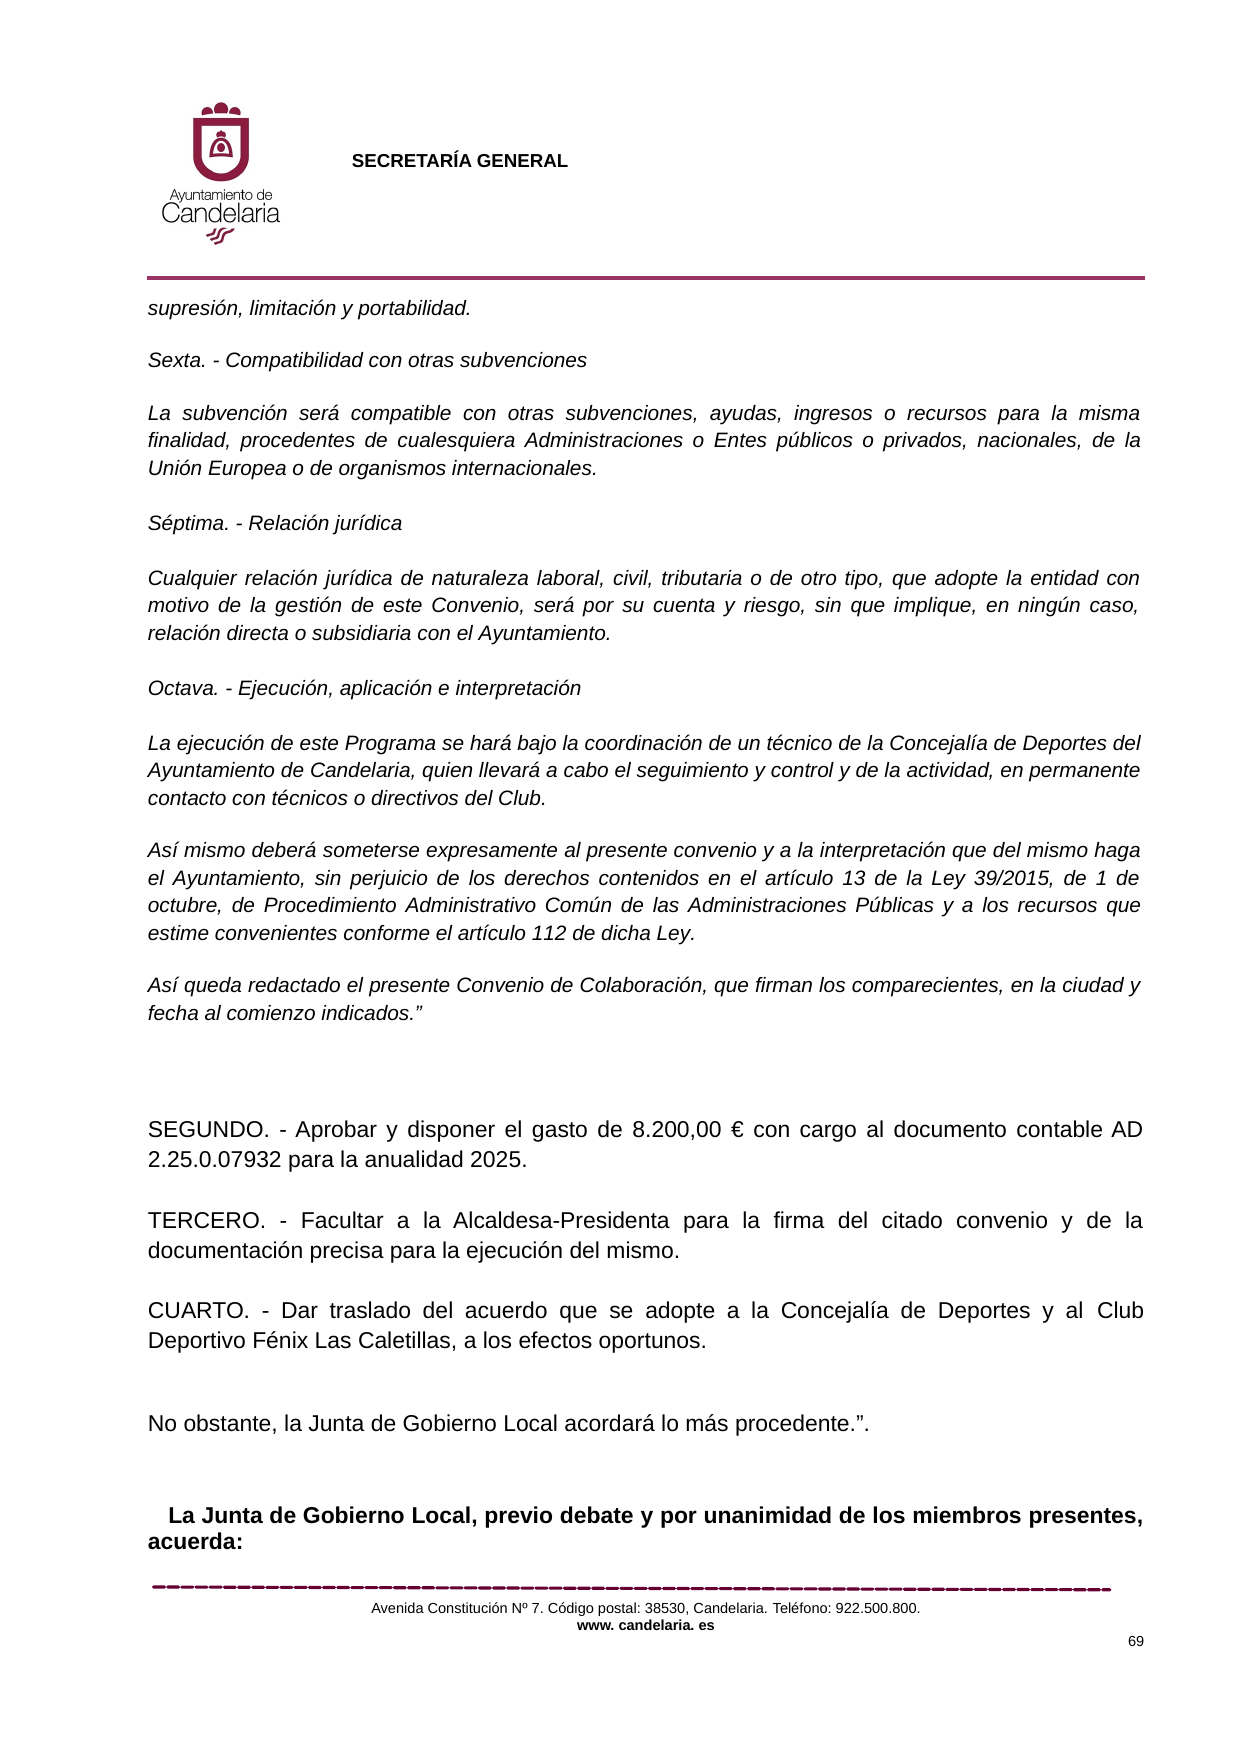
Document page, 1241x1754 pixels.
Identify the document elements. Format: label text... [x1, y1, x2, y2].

text Así queda redactado el presente Convenio de Colaboración, que firman los comparecientes, en la ciudad y fecha al comienzo indicados.” [148, 973, 1144, 1024]
text No obstante, la Junta de Gobierno Local acordará lo más procedente.”. [148, 1410, 1144, 1437]
text La ejecución de este Programa se hará bajo la coordinación de un técnico de la Concejalía de Deportes del Ayuntamiento de Candelaria, quien llevará a cabo el seguimiento y control y de la actividad, en permanente contacto con técnicos o directivos del Club. [148, 730, 1144, 809]
text La Junta de Gobierno Local, previo debate y por unanimidad de los miembros presentes, acuerda: [148, 1502, 1144, 1555]
text La subvención será compatible con otras subvenciones, ayudas, ingresos o recursos para la misma finalidad, procedentes de cualesquiera Administraciones o Entes públicos o privados, nacionales, de la Unión Europea o de organismos internacionales. [148, 400, 1144, 479]
text Así mismo deberá someterse expresamente al presente convenio y a la interpretación que del mismo haga el Ayuntamiento, sin perjuicio de los derechos contenidos en el artículo 13 de la Ley 39/2015, de 1 de octubre, de Procedimiento Administrativo Común de las Administraciones Públicas y a los recursos que estime convenientes conforme el artículo 112 de dicha Ley. [148, 838, 1144, 944]
text CUARTO. - Dar traslado del acuerdo que se adopte a la Concejalía de Deportes y al Club Deportivo Fénix Las Caletillas, a los efectos oportunos. [148, 1297, 1144, 1354]
text supresión, limitación y portabilidad. [148, 295, 1144, 319]
text SEGUNDO. - Aprobar y disponer el gasto de 8.200,00 € con cargo al documento contable AD 2.25.0.07932 para la anualidad 2025. [148, 1116, 1144, 1173]
text Sexta. - Compatibilidad con otras subvenciones [148, 348, 1144, 372]
text Octava. - Ejecución, aplicación e interpretación [148, 675, 1144, 699]
text Cualquier relación jurídica de naturaleza laboral, civil, tributaria o de otro tipo, que adopte la entidad con motivo de la gestión de este Convenio, será por su cuenta y riesgo, sin que implique, en ningún caso, relación directa o subsidiaria con el Ayuntamiento. [148, 565, 1144, 644]
text TERCERO. - Facultar a la Alcaldesa-Presidenta para la firma del citado convenio y de la documentación precisa para la ejecución del mismo. [148, 1207, 1144, 1263]
text Séptima. - Relación jurídica [148, 510, 1144, 534]
